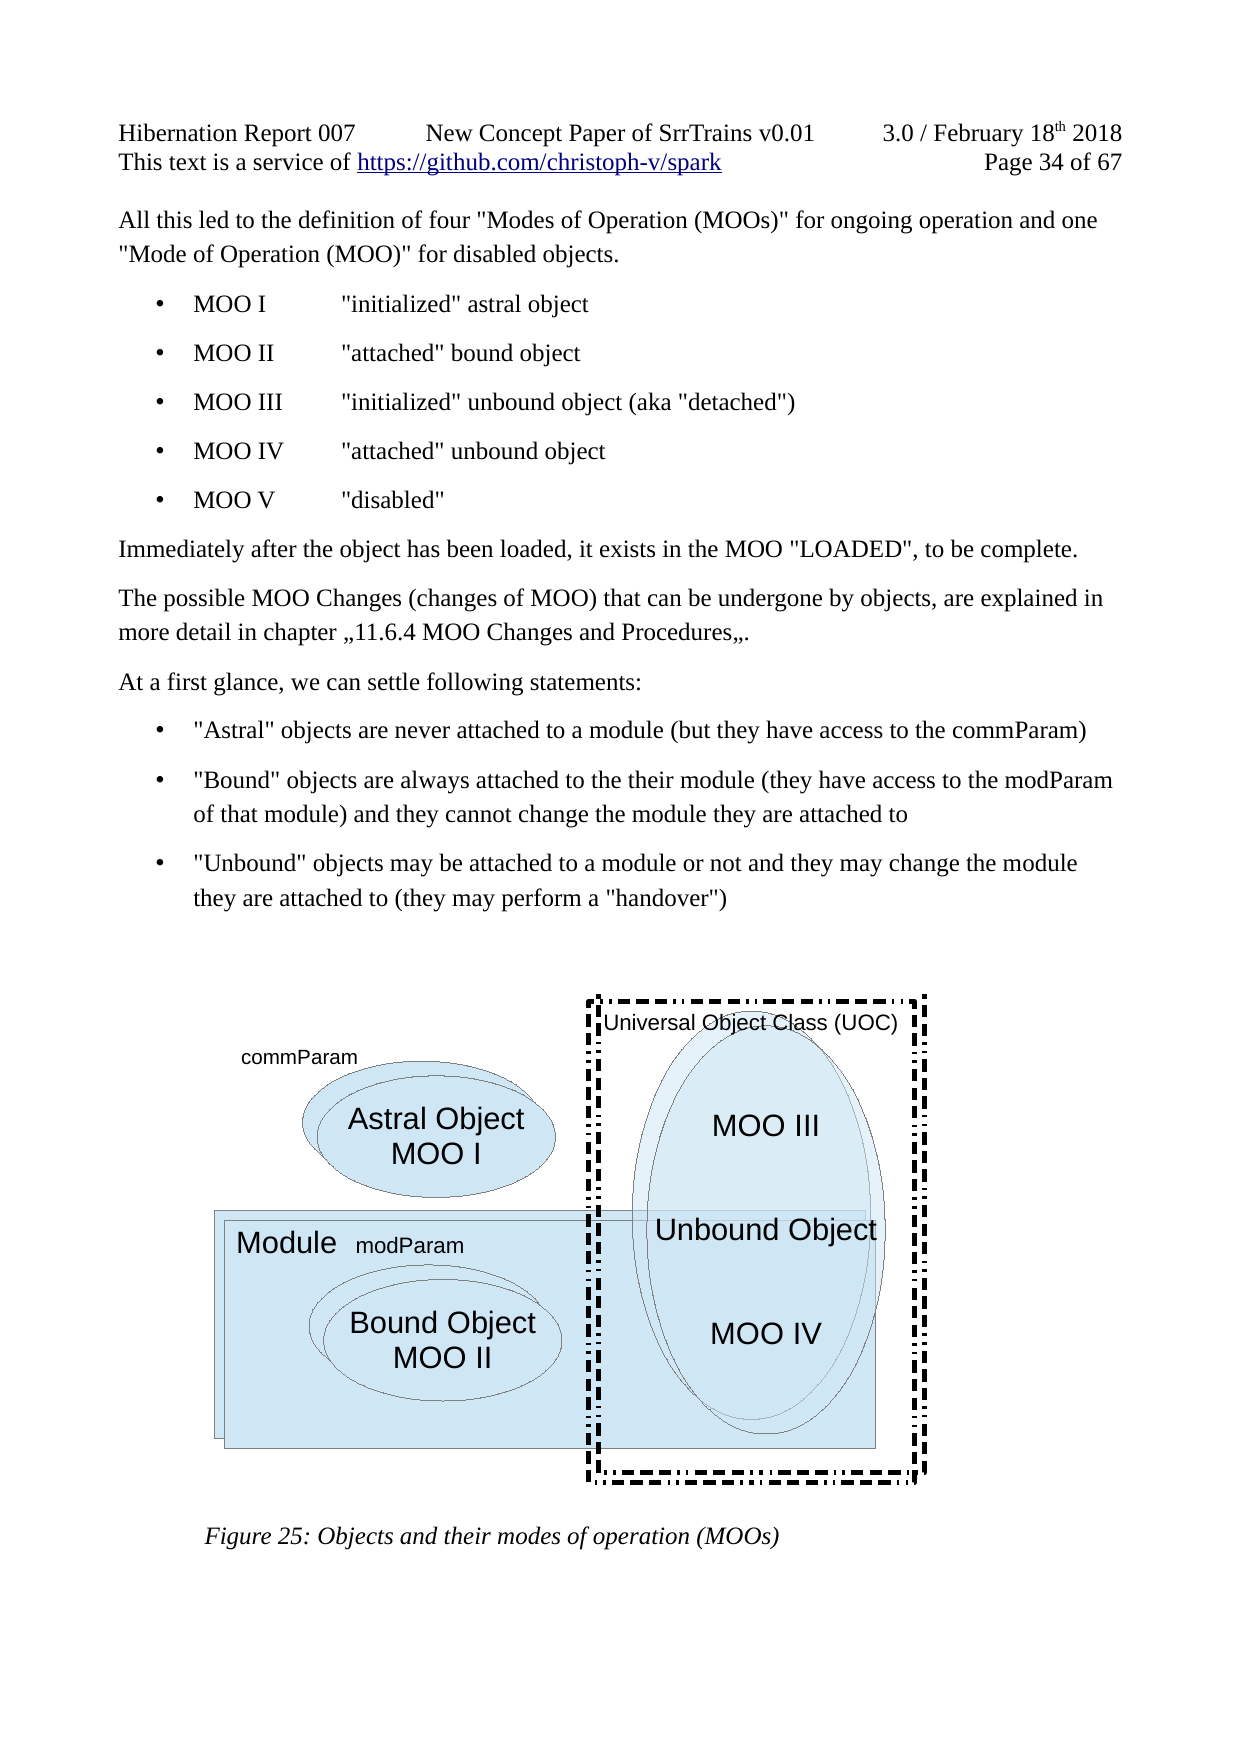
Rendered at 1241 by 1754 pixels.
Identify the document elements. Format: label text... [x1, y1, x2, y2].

text At a first glance, we can settle following statements: [118, 667, 1122, 695]
list "Unbound" objects may be attached to a module or not and they may change the module they are attached to (they may perform a "handover") [156, 848, 1122, 911]
text Immediately after the object has been loaded, it exists in the MOO "LOADED", to be complete. [118, 534, 1122, 563]
text All this led to the definition of four "Modes of Operation (MOOs)" for ongoing operation and one "Mode of Operation (MOO)" for disabled objects. [118, 205, 1122, 268]
list MOO III "initialized" unbound object (aka "detached") [156, 387, 1122, 416]
list MOO IV "attached" unbound object [156, 436, 1122, 464]
list "Astral" objects are never attached to a module (but they have access to the commParam) [156, 716, 1122, 744]
list MOO I "initialized" astral object [156, 289, 1122, 317]
list "Bound" objects are always attached to the their module (they have access to the modParam of that module) and they cannot change the module they are attached to [156, 765, 1122, 828]
list MOO V "disabled" [156, 485, 1122, 514]
text Figure 25: Objects and their modes of operation (MOOs) [204, 994, 943, 1550]
text The possible MOO Changes (changes of MOO) that can be undergone by objects, are explained in more detail in chapter „11.6.4 MOO Changes and Procedures„. [118, 583, 1122, 646]
list MOO II "attached" bound object [156, 338, 1122, 366]
